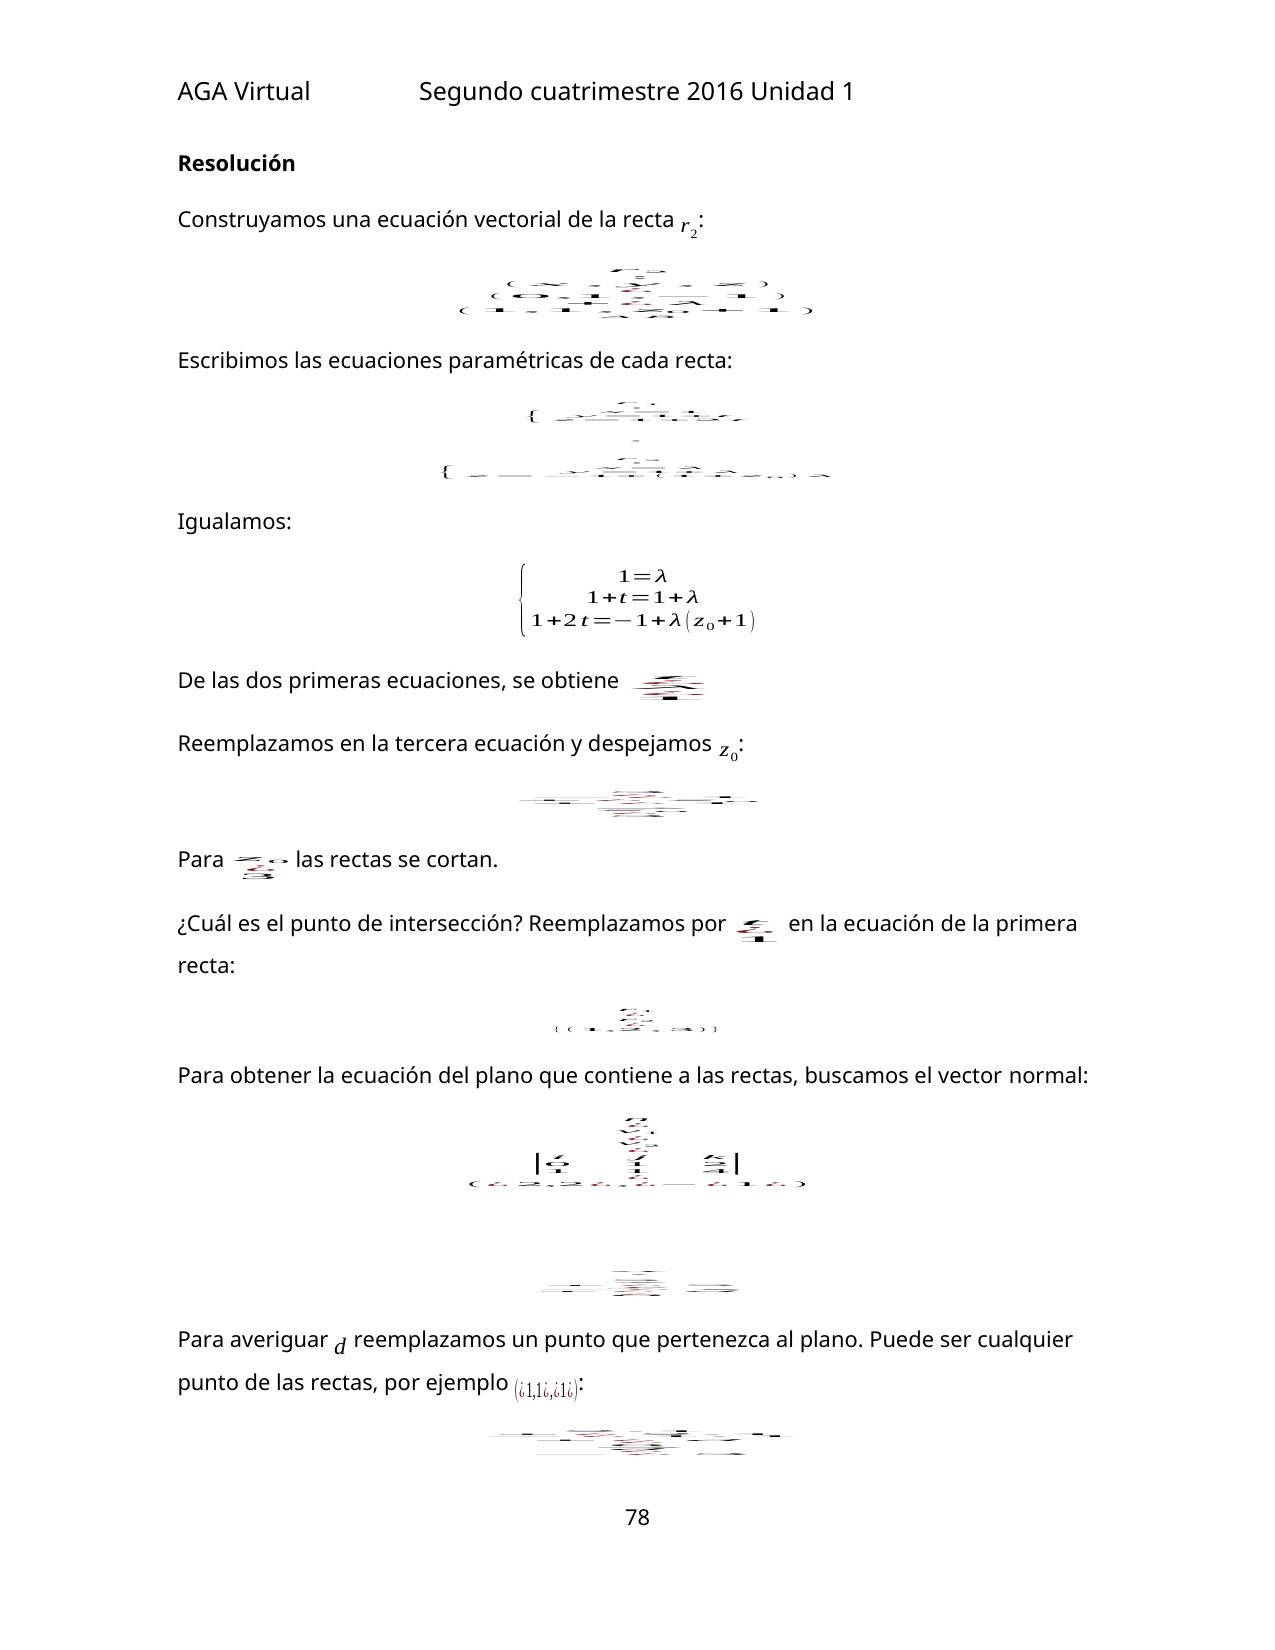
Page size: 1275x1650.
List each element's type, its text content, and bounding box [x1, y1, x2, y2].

text Resolución [177, 148, 1098, 177]
text ¿Cuál es el punto de intersección? Reemplazamos por en la ecuación de la primera recta: [177, 908, 1098, 980]
text Escribimos las ecuaciones paramétricas de cada recta: [177, 346, 1098, 375]
text Para las rectas se cortan. [177, 844, 1098, 881]
text Construyamos una ecuación vectorial de la recta : [177, 204, 1098, 241]
text De las dos primeras ecuaciones, se obtiene [177, 665, 1098, 701]
text Reemplazamos en la tercera ecuación y despejamos : [177, 728, 1098, 764]
text Igualamos: [177, 506, 1098, 536]
text Para averiguar reemplazamos un punto que pertenezca al plano. Puede ser cualquier punto de las rectas, por ejemplo : [177, 1324, 1098, 1403]
text Para obtener la ecuación del plano que contiene a las rectas, buscamos el vector normal: [177, 1060, 1098, 1089]
